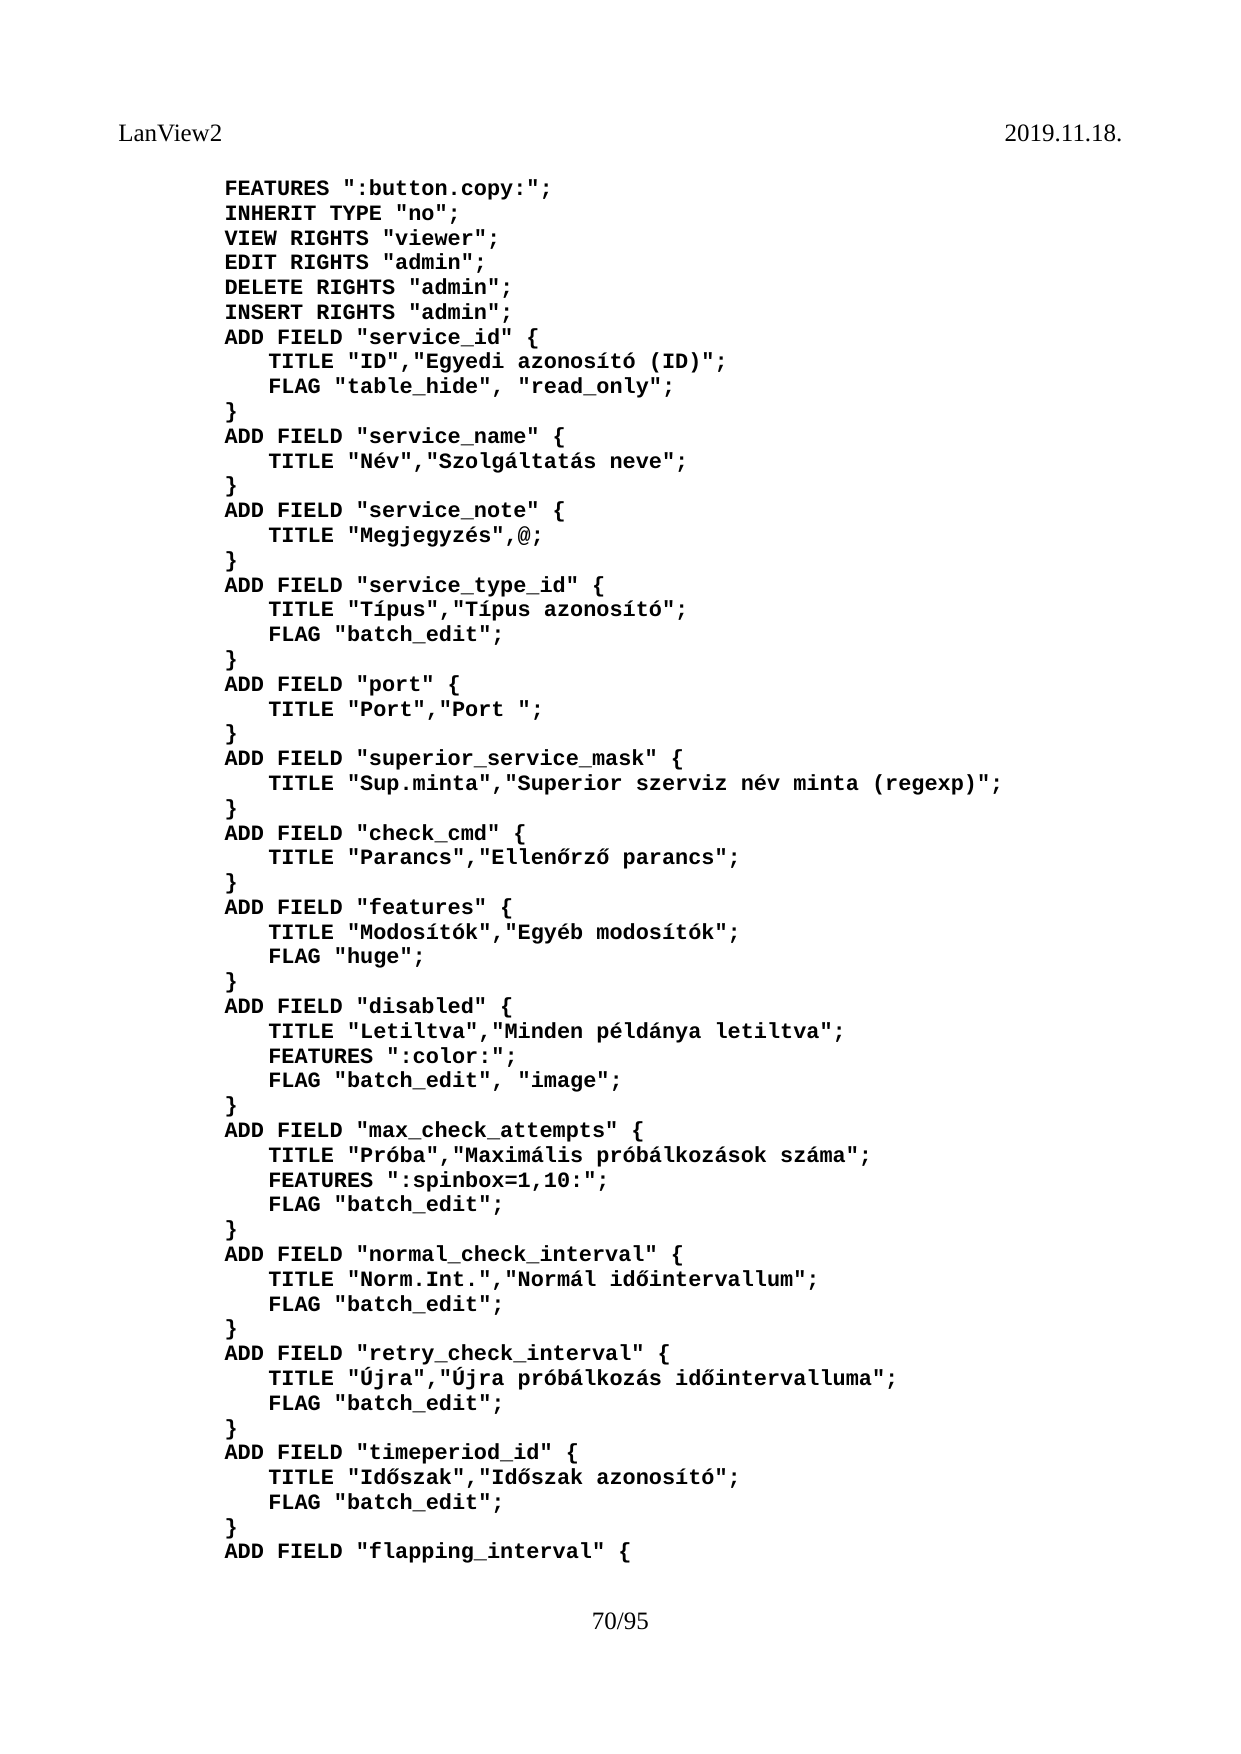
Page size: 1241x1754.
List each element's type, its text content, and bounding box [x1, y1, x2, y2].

text ADD FIELD "service_id" { TITLE "ID","Egyedi azonosító (ID)"; FLAG "table_hide", "read_only"; } [177, 326, 1122, 425]
text ADD FIELD "timeperiod_id" { TITLE "Időszak","Időszak azonosító"; FLAG "batch_edit"; } [177, 1441, 1122, 1541]
text ADD FIELD "features" { TITLE "Modosítók","Egyéb modosítók"; FLAG "huge"; } [177, 896, 1122, 995]
text ADD FIELD "service_name" { TITLE "Név","Szolgáltatás neve"; } [177, 425, 1122, 499]
text ADD FIELD "port" { TITLE "Port","Port "; } [177, 673, 1122, 747]
text ADD FIELD "check_cmd" { TITLE "Parancs","Ellenőrző parancs"; } [177, 822, 1122, 896]
text ADD FIELD "service_note" { TITLE "Megjegyzés",@; [177, 499, 1122, 549]
text ADD FIELD "normal_check_interval" { TITLE "Norm.Int.","Normál időintervallum"; FLAG "batch_edit"; } [177, 1243, 1122, 1342]
text ADD FIELD "service_type_id" { TITLE "Típus","Típus azonosító"; FLAG "batch_edit"; } [177, 574, 1122, 673]
text ADD FIELD "retry_check_interval" { TITLE "Újra","Újra próbálkozás időintervalluma"; FLAG "batch_edit"; } [177, 1342, 1122, 1441]
text ADD FIELD "flapping_interval" { [177, 1541, 1122, 1565]
text ADD FIELD "max_check_attempts" { TITLE "Próba","Maximális próbálkozások száma"; FEATURES ":spinbox=1,10:"; FLAG "batch_edit"; } [177, 1119, 1122, 1243]
text ADD FIELD "disabled" { TITLE "Letiltva","Minden példánya letiltva"; FEATURES ":color:"; FLAG "batch_edit", "image"; } [177, 995, 1122, 1119]
text } [177, 549, 1122, 574]
text FEATURES ":button.copy:"; INHERIT TYPE "no"; VIEW RIGHTS "viewer"; EDIT RIGHTS "admin"; DELETE RIGHTS "admin"; INSERT RIGHTS "admin"; [177, 177, 1122, 326]
text ADD FIELD "superior_service_mask" { TITLE "Sup.minta","Superior szerviz név minta (regexp)"; } [177, 747, 1122, 822]
